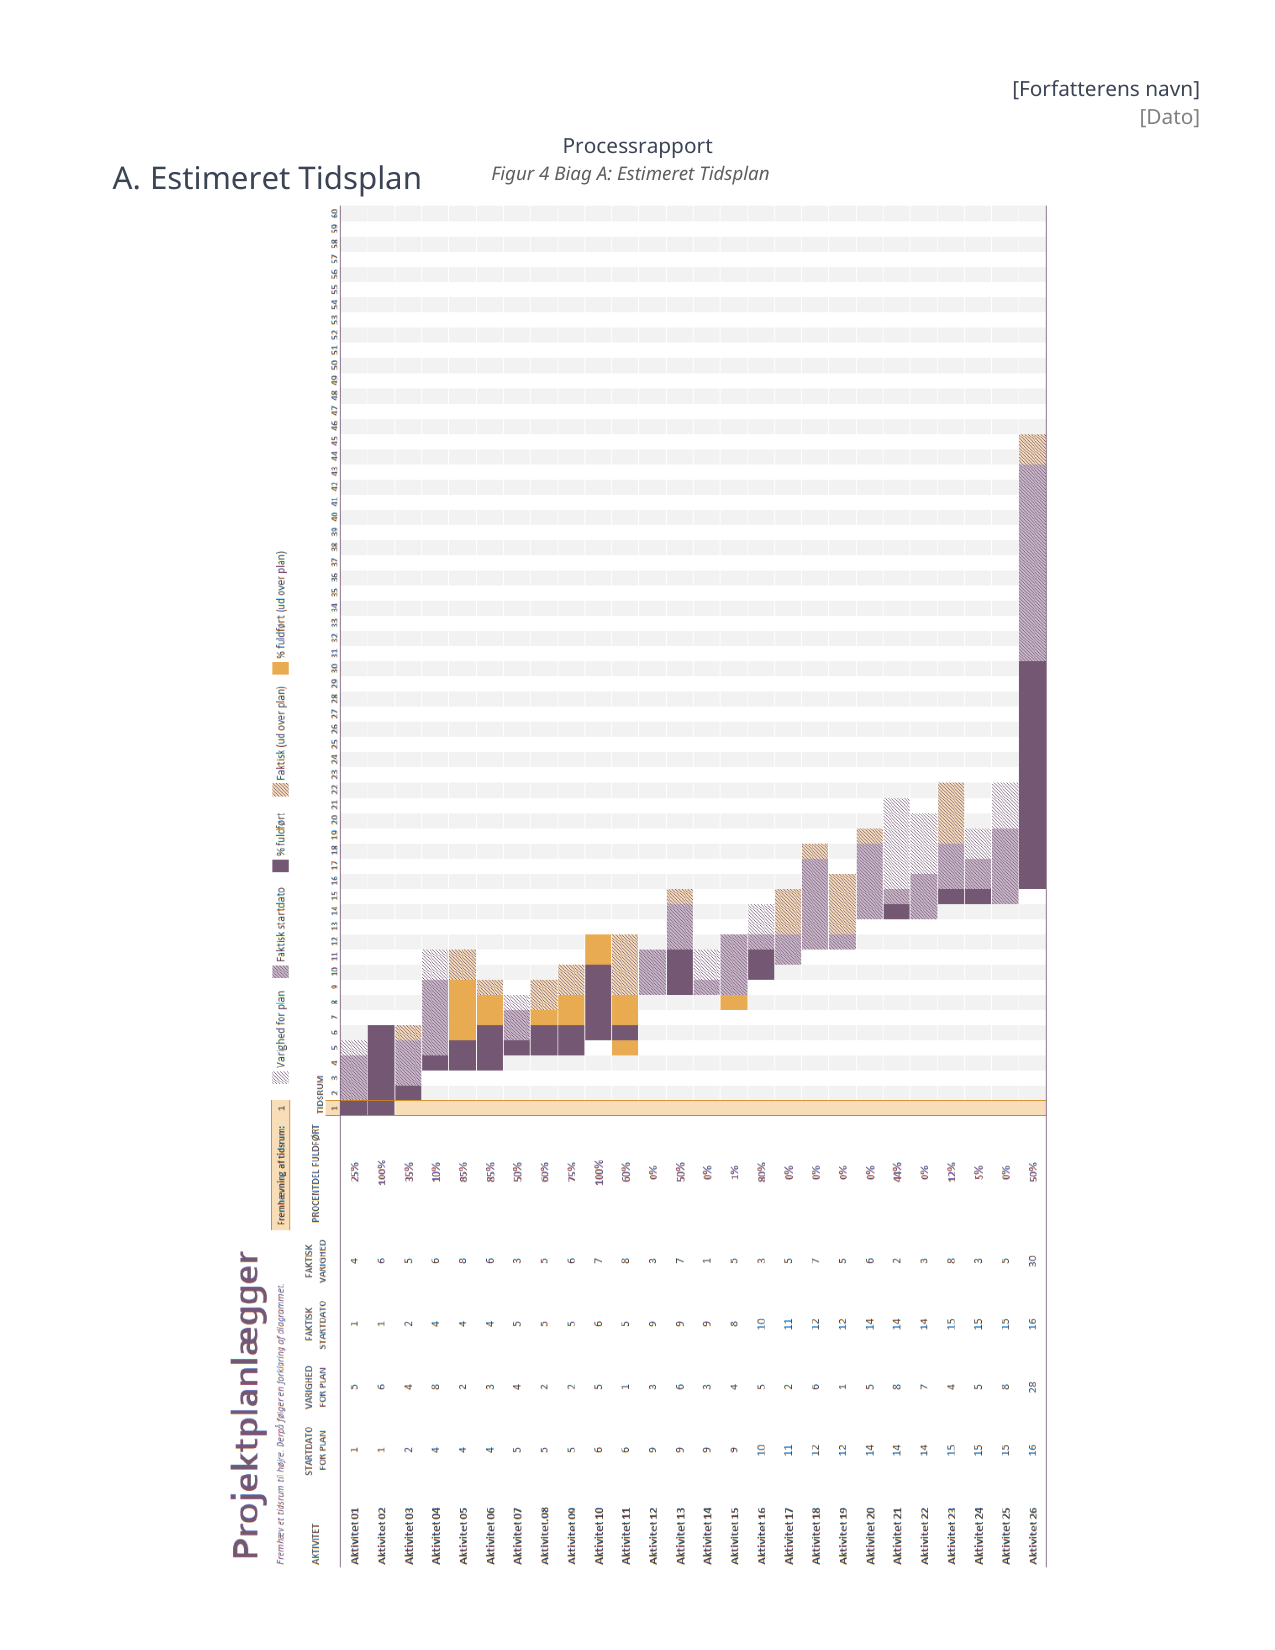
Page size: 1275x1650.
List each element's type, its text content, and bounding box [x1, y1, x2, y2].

subtitle Estimeret Tidsplan [112, 159, 1200, 197]
list Figur 4 Biag A: Estimeret Tidsplan [491, 160, 774, 185]
picture [226, 202, 1050, 1569]
